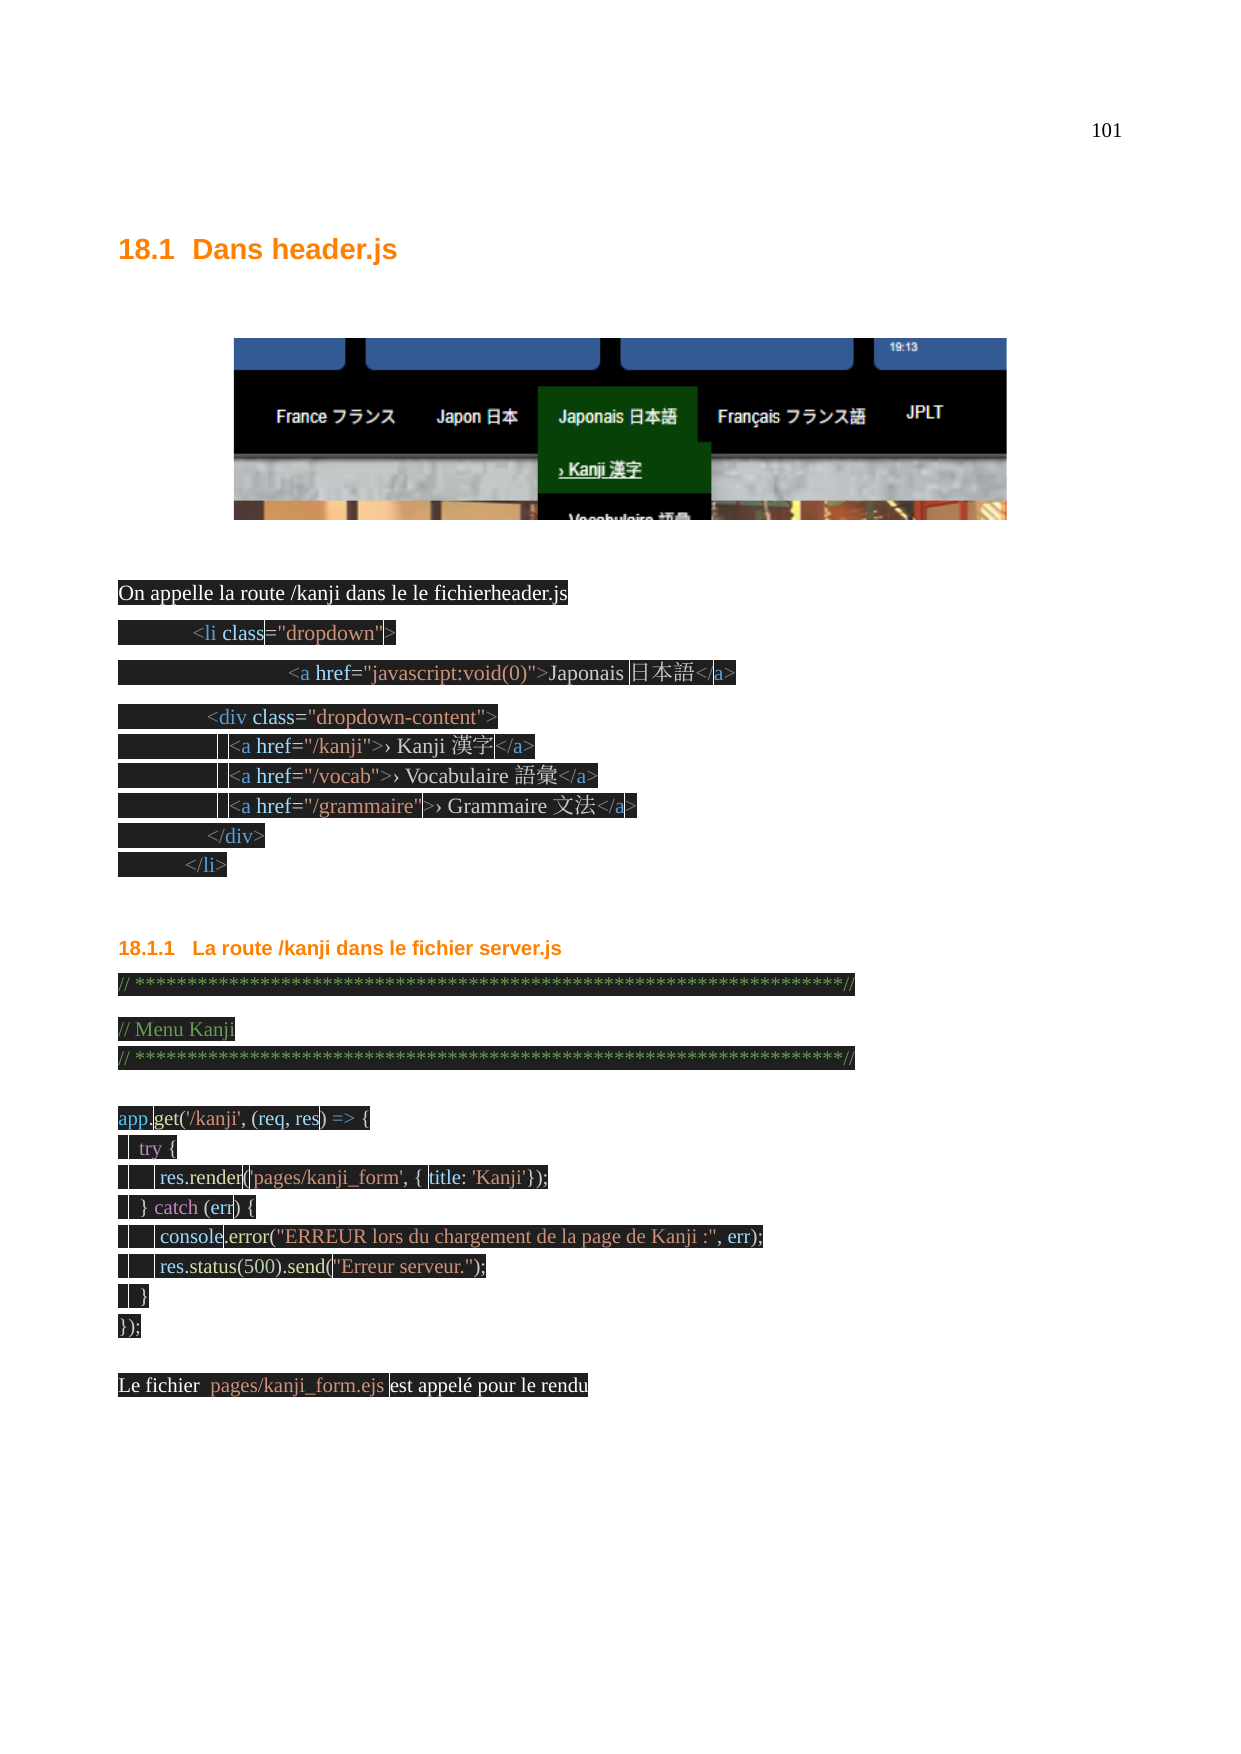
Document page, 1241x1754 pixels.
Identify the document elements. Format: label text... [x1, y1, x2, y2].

text // Menu Kanji [118, 1011, 1122, 1041]
text // ********************************************************************// [118, 972, 1122, 996]
text app.get('/kanji', (req, res) => { [118, 1100, 1122, 1130]
text </li> [118, 848, 1122, 877]
text <li class="dropdown"> [118, 620, 1122, 645]
text } [118, 1278, 1122, 1308]
text <a href="/vocab">› Vocabulaire 語彙</a> [118, 759, 1122, 788]
subtitle Dans header.js [118, 232, 1122, 266]
text <a href="/grammaire">› Grammaire 文法</a> [118, 788, 1122, 818]
text res.status(500).send("Erreur serveur."); [118, 1248, 1122, 1278]
text </div> [118, 818, 1122, 848]
text <a href="/kanji">› Kanji 漢字</a> [118, 729, 1122, 759]
text <div class="dropdown-content"> [118, 699, 1122, 729]
text try { [118, 1130, 1122, 1159]
text Le fichier pages/kanji_form.ejs est appelé pour le rendu [118, 1367, 1122, 1397]
text <a href="javascript:void(0)">Japonais 日本語</a> [118, 659, 1122, 685]
picture [233, 338, 1007, 520]
text On appelle la route /kanji dans le le fichierheader.js [118, 580, 1122, 605]
subtitle La route /kanji dans le fichier server.js [118, 936, 1122, 960]
text console.error("ERREUR lors du chargement de la page de Kanji :", err); [118, 1219, 1122, 1248]
text }); [118, 1308, 1122, 1338]
text // ********************************************************************// [118, 1041, 1122, 1070]
text } catch (err) { [118, 1189, 1122, 1219]
text res.render('pages/kanji_form', { title: 'Kanji'}); [118, 1159, 1122, 1189]
